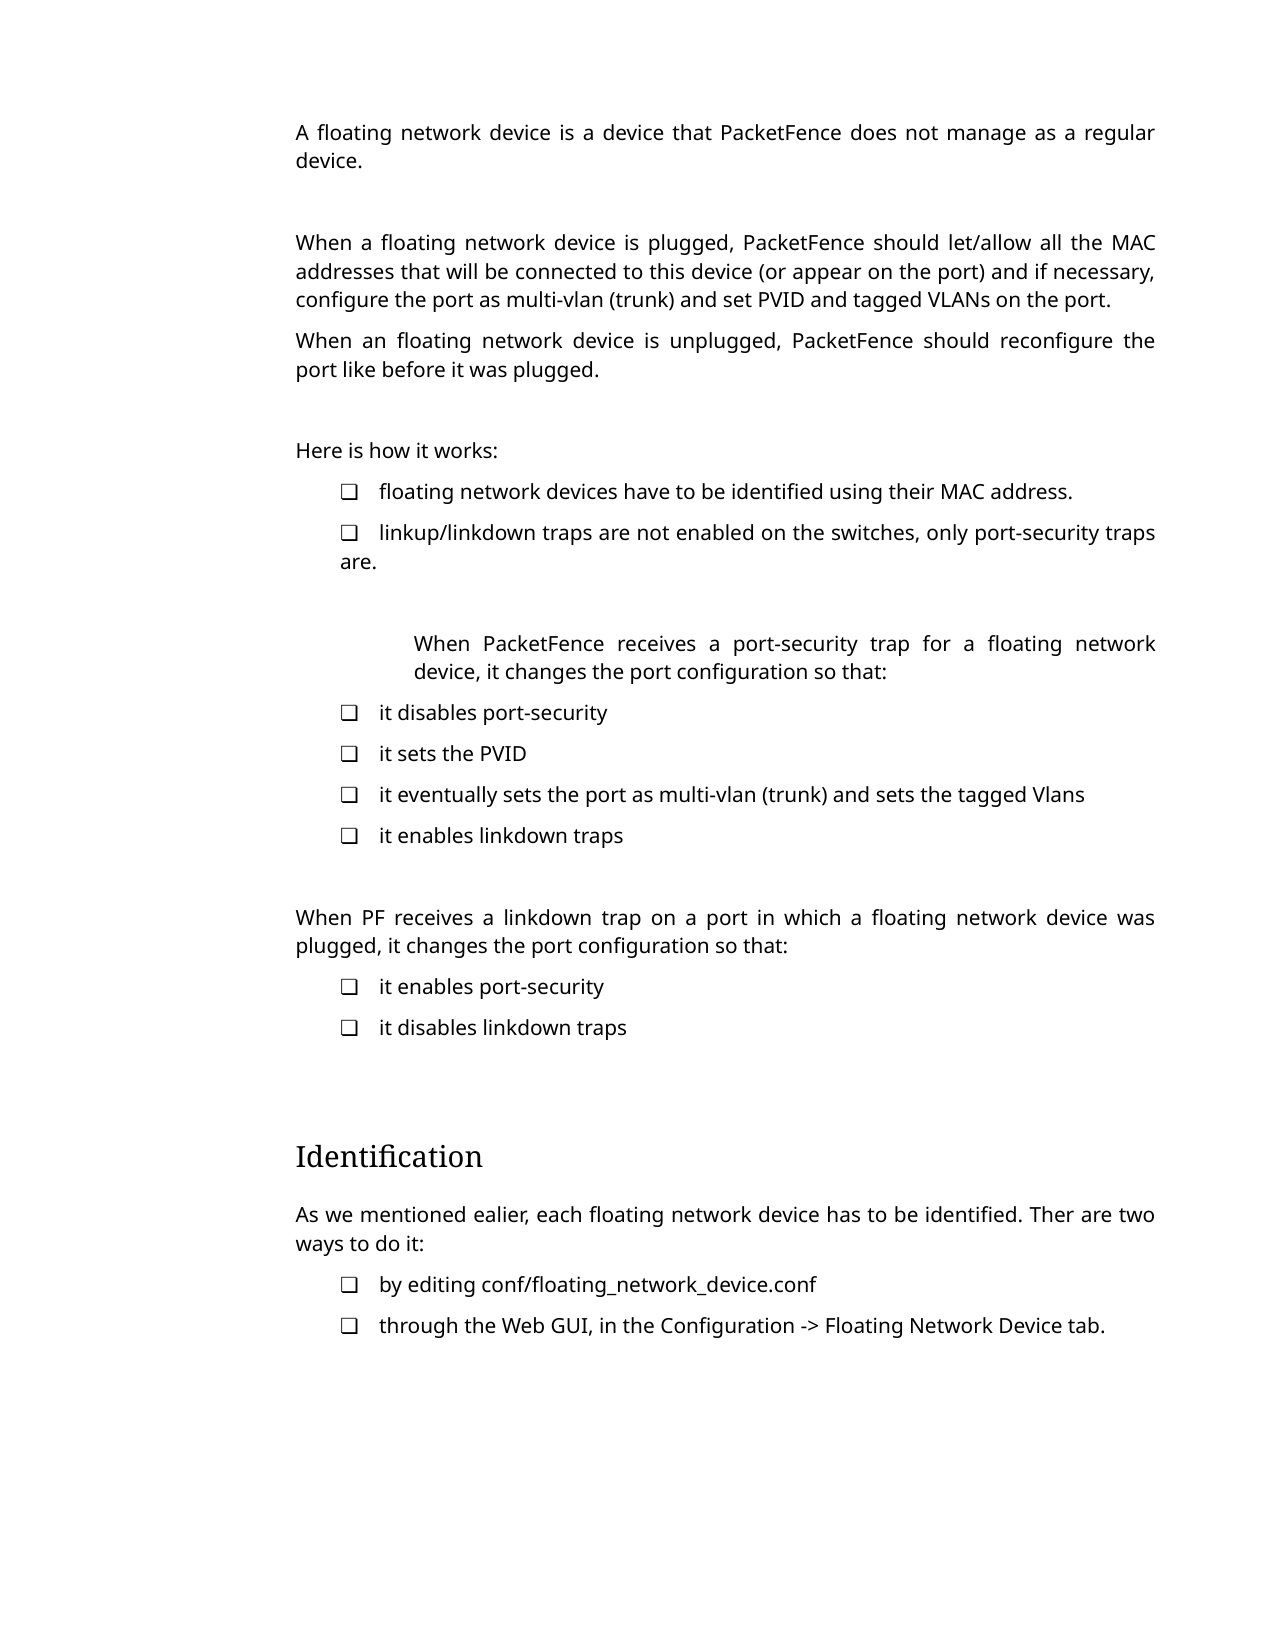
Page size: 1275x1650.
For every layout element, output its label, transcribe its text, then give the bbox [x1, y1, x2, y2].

list ❏ it eventually sets the port as multi-vlan (trunk) and sets the tagged Vlans [340, 780, 1157, 808]
list ❏ linkup/linkdown traps are not enabled on the switches, only port-security traps are. [340, 518, 1157, 575]
list ❏ it enables linkdown traps [340, 821, 1157, 849]
list ❏ through the Web GUI, in the Configuration -> Floating Network Device tab. [340, 1311, 1157, 1339]
list ❏ it sets the PVID [340, 739, 1157, 767]
list ❏ it disables linkdown traps [340, 1013, 1157, 1042]
list ❏ it enables port-security [340, 972, 1157, 1001]
subtitle Identification [295, 1136, 1157, 1176]
list ❏ floating network devices have to be identified using their MAC address. [340, 477, 1157, 506]
text As we mentioned ealier, each floating network device has to be identified. Ther are two ways to do it: [295, 1200, 1157, 1257]
text When PF receives a linkdown trap on a port in which a floating network device was plugged, it changes the port configuration so that: [295, 903, 1157, 960]
text When a floating network device is plugged, PacketFence should let/allow all the MAC addresses that will be connected to this device (or appear on the port) and if necessary, configure the port as multi-vlan (trunk) and set PVID and tagged VLANs on the port. [295, 228, 1157, 314]
text Here is how it works: [295, 437, 1157, 465]
text When an floating network device is unplugged, PacketFence should reconfigure the port like before it was plugged. [295, 326, 1157, 383]
list ❏ it disables port-security [340, 698, 1157, 727]
list ❏ by editing conf/floating_network_device.conf [340, 1270, 1157, 1298]
text When PacketFence receives a port-security trap for a floating network device, it changes the port configuration so that: [413, 629, 1157, 686]
text A floating network device is a device that PacketFence does not manage as a regular device. [295, 118, 1157, 175]
